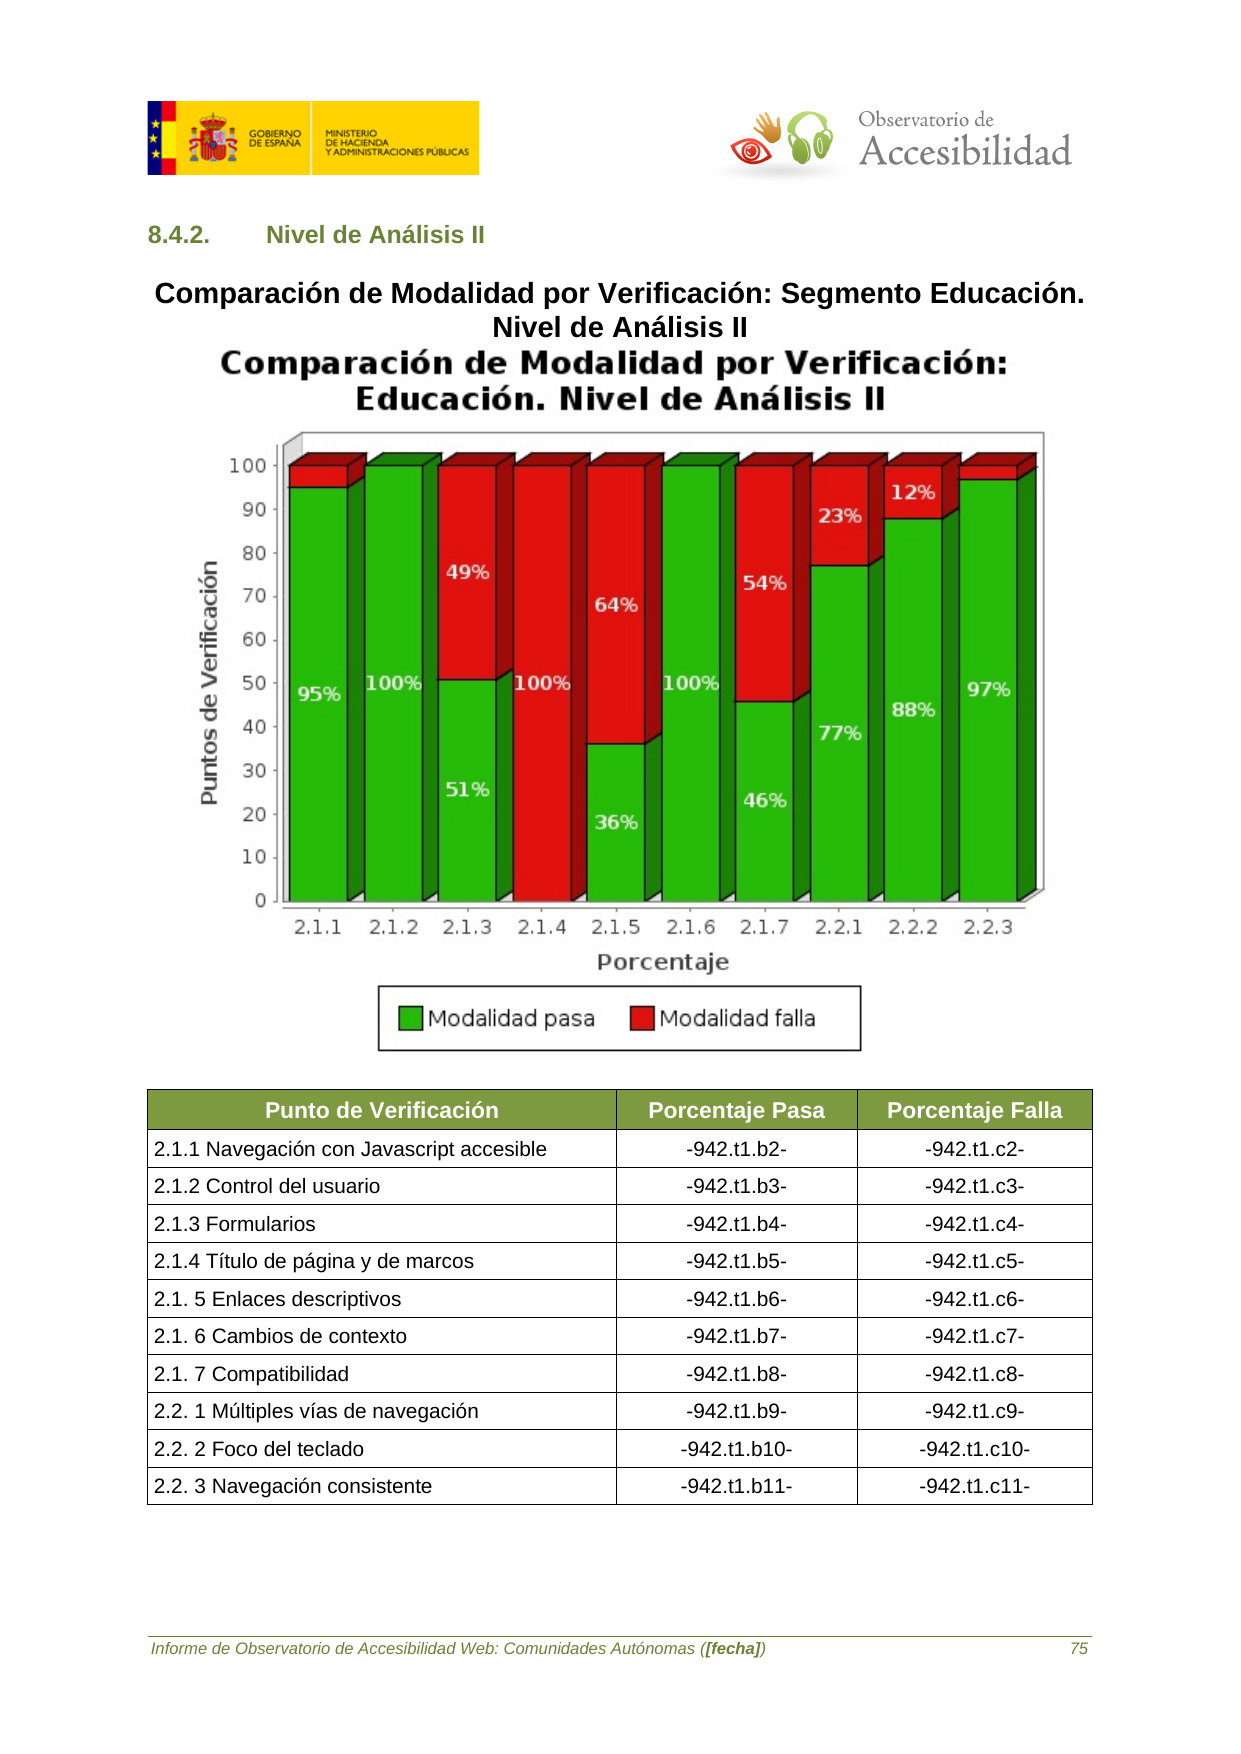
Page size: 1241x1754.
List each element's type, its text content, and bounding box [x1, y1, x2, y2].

table_cell 2.1.1 Navegación con Javascript accesible [148, 1130, 616, 1167]
picture [710, 102, 1086, 185]
picture [178, 343, 1062, 1053]
table_header Porcentaje Pasa [617, 1090, 857, 1129]
table_cell 2.1.3 Formularios [148, 1205, 616, 1242]
table_cell -942.t1.b7- [617, 1318, 857, 1354]
table_cell -942.t1.b5- [617, 1243, 857, 1279]
table_cell -942.t1.b2- [617, 1130, 857, 1167]
table_cell -942.t1.c8- [858, 1355, 1092, 1392]
table_cell -942.t1.b3- [617, 1168, 857, 1204]
table_cell -942.t1.b11- [617, 1468, 857, 1504]
table_cell -942.t1.c4- [858, 1205, 1092, 1242]
table_cell -942.t1.c9- [858, 1393, 1092, 1429]
table_cell -942.t1.c3- [858, 1168, 1092, 1204]
table_cell -942.t1.b8- [617, 1355, 857, 1392]
table_cell 2.1. 7 Compatibilidad [148, 1355, 616, 1392]
table_cell -942.t1.c11- [858, 1468, 1092, 1504]
subtitle Nivel de Análisis II [148, 220, 1092, 248]
table_cell -942.t1.c7- [858, 1318, 1092, 1354]
table_cell 2.1.4 Título de página y de marcos [148, 1243, 616, 1279]
table_cell -942.t1.b6- [617, 1280, 857, 1317]
table_cell -942.t1.c5- [858, 1243, 1092, 1279]
table_cell 2.1. 6 Cambios de contexto [148, 1318, 616, 1354]
table_cell -942.t1.c6- [858, 1280, 1092, 1317]
picture [147, 101, 479, 175]
table_cell -942.t1.b10- [617, 1430, 857, 1467]
table_cell -942.t1.c10- [858, 1430, 1092, 1467]
table_cell 2.2. 3 Navegación consistente [148, 1468, 616, 1504]
table_cell -942.t1.b4- [617, 1205, 857, 1242]
table_cell 2.2. 2 Foco del teclado [148, 1430, 616, 1467]
table_cell 2.1. 5 Enlaces descriptivos [148, 1280, 616, 1317]
table_cell 2.2. 1 Múltiples vías de navegación [148, 1393, 616, 1429]
table_cell -942.t1.c2- [858, 1130, 1092, 1167]
table_cell -942.t1.b9- [617, 1393, 857, 1429]
table_cell 2.1.2 Control del usuario [148, 1168, 616, 1204]
table_header Punto de Verificación [148, 1090, 616, 1129]
table_header Porcentaje Falla [858, 1090, 1092, 1129]
text Comparación de Modalidad por Verificación: Segmento Educación. Nivel de Análisis II [148, 276, 1092, 343]
